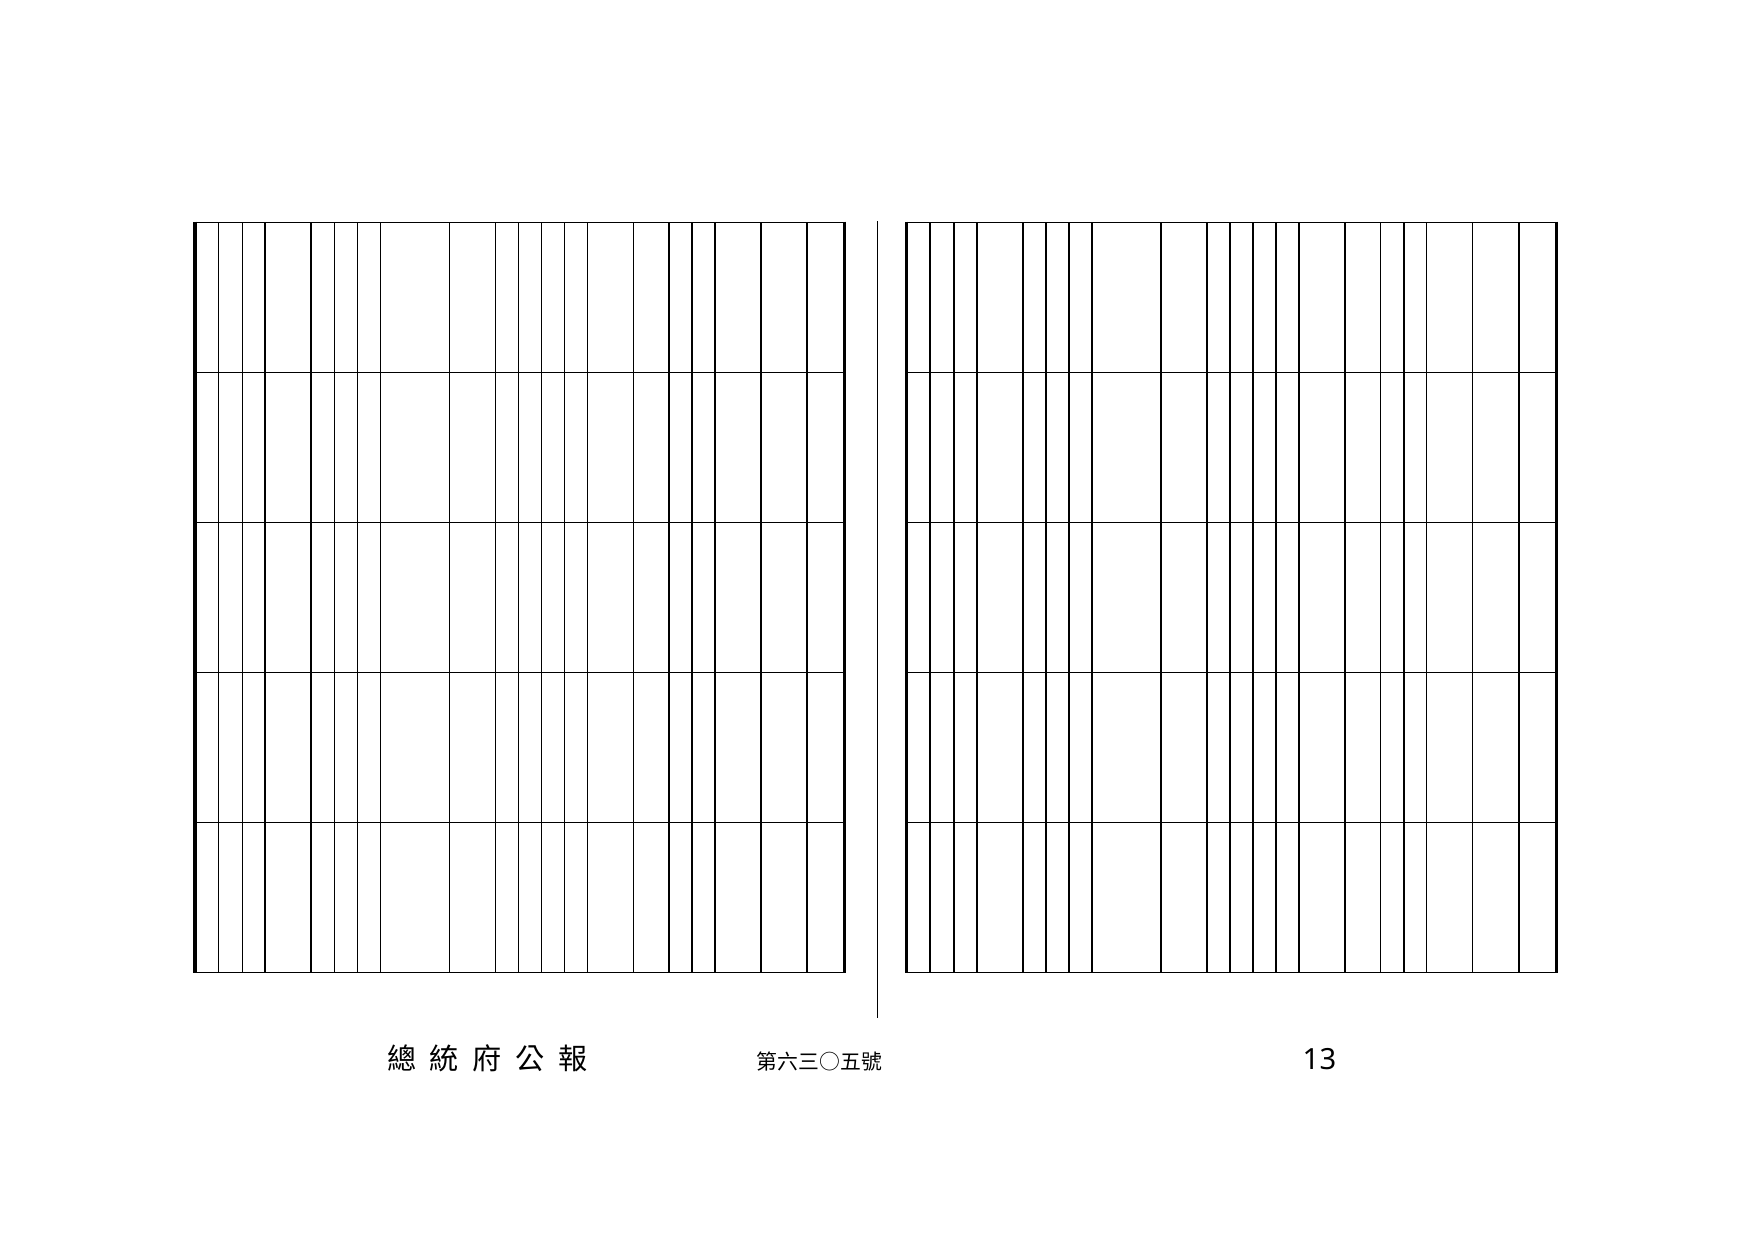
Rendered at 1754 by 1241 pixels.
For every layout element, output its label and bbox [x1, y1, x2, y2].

table_cell [542, 373, 564, 522]
table_cell [908, 673, 929, 822]
table_cell [955, 673, 976, 822]
table_cell [450, 673, 472, 822]
table_cell [403, 523, 426, 672]
table_cell [426, 373, 449, 522]
table_cell [1047, 523, 1068, 672]
table_cell [693, 823, 714, 972]
table_cell [381, 523, 403, 672]
table_cell [1254, 673, 1275, 822]
table_cell [426, 673, 449, 822]
table_cell [1427, 523, 1450, 672]
table_cell [1184, 673, 1206, 822]
table_cell [1162, 673, 1184, 822]
table_cell [1520, 673, 1555, 822]
table_cell [1208, 823, 1229, 972]
table_cell [762, 673, 784, 822]
table_cell [784, 673, 806, 822]
table_cell [738, 823, 760, 972]
table_cell [496, 373, 518, 522]
table_cell [219, 223, 242, 372]
table_cell [519, 823, 541, 972]
table_cell [197, 673, 218, 822]
table_cell [288, 673, 310, 822]
table_cell [955, 523, 976, 672]
table_cell [784, 223, 806, 372]
table_cell [931, 223, 953, 372]
table_cell [1322, 823, 1344, 972]
table_cell [1184, 223, 1206, 372]
table_cell [1070, 223, 1091, 372]
table_cell [542, 823, 564, 972]
table_cell [634, 823, 668, 972]
table_cell [450, 373, 472, 522]
table_cell [1093, 373, 1115, 522]
table_cell [219, 823, 242, 972]
table_cell [1024, 223, 1045, 372]
table_cell [197, 523, 218, 672]
table_cell [243, 523, 264, 672]
table_cell [565, 823, 587, 972]
table_cell [473, 523, 495, 672]
table_cell [197, 823, 218, 972]
table_cell [312, 373, 334, 522]
table_cell [288, 523, 310, 672]
table_cell [762, 523, 784, 672]
table_cell [670, 523, 691, 672]
table_cell [565, 523, 587, 672]
table_cell [611, 373, 633, 522]
table_cell [1346, 673, 1380, 822]
table_cell [1300, 373, 1322, 522]
table_cell [1138, 523, 1160, 672]
table_cell [1231, 823, 1252, 972]
table_cell [1473, 373, 1496, 522]
table_cell [784, 523, 806, 672]
table_cell [634, 223, 668, 372]
table_cell [426, 523, 449, 672]
table_cell [808, 373, 843, 522]
table_cell [496, 223, 518, 372]
table_cell [1047, 673, 1068, 822]
table_cell [266, 373, 288, 522]
table_cell [542, 523, 564, 672]
table_cell [473, 673, 495, 822]
table_cell [335, 223, 357, 372]
table_cell [1184, 823, 1206, 972]
table_cell [1047, 373, 1068, 522]
table_cell [1346, 223, 1380, 372]
table_cell [634, 673, 668, 822]
table_cell [611, 823, 633, 972]
table_cell [588, 673, 611, 822]
table_cell [762, 823, 784, 972]
table_cell [1208, 373, 1229, 522]
table_cell [1070, 823, 1091, 972]
table_cell [219, 523, 242, 672]
table_cell [1254, 373, 1275, 522]
table_cell [931, 523, 953, 672]
table_cell [473, 223, 495, 372]
table_cell [670, 223, 691, 372]
table_cell [1254, 523, 1275, 672]
table_cell [473, 373, 495, 522]
table_cell [335, 373, 357, 522]
table_cell [1346, 373, 1380, 522]
table_cell [1427, 223, 1450, 372]
table_cell [450, 523, 472, 672]
table_cell [1138, 373, 1160, 522]
table_cell [288, 823, 310, 972]
table_cell [1047, 223, 1068, 372]
table_cell [1322, 373, 1344, 522]
table_cell [716, 373, 738, 522]
table_cell [1322, 673, 1344, 822]
table_cell [1277, 223, 1298, 372]
table_cell [1047, 823, 1068, 972]
table_cell [1070, 373, 1091, 522]
table_cell [762, 373, 784, 522]
table_cell [1322, 223, 1344, 372]
table_cell [1162, 823, 1184, 972]
table_cell [426, 823, 449, 972]
table_cell [1427, 673, 1450, 822]
table_cell [978, 523, 1000, 672]
table_cell [1405, 523, 1426, 672]
table_cell [1000, 823, 1022, 972]
table_cell [1450, 523, 1472, 672]
table_cell [1162, 223, 1184, 372]
table_cell [542, 223, 564, 372]
table_cell [565, 223, 587, 372]
table_cell [1300, 523, 1322, 672]
table_cell [312, 823, 334, 972]
table_cell [738, 673, 760, 822]
table_cell [450, 223, 472, 372]
table_cell [693, 523, 714, 672]
table_cell [588, 223, 611, 372]
table_cell [808, 823, 843, 972]
table_cell [1473, 223, 1496, 372]
table_cell [312, 523, 334, 672]
table_cell [1450, 223, 1472, 372]
table_cell [1138, 223, 1160, 372]
table_cell [670, 823, 691, 972]
table_cell [381, 223, 403, 372]
table_cell [358, 373, 380, 522]
table_cell [1115, 823, 1138, 972]
table_cell [611, 673, 633, 822]
table_cell [1520, 823, 1555, 972]
table_cell [1231, 523, 1252, 672]
table_cell [403, 823, 426, 972]
table_cell [1138, 823, 1160, 972]
table_cell [931, 673, 953, 822]
table_cell [1024, 823, 1045, 972]
table_cell [496, 673, 518, 822]
table_cell [1346, 523, 1380, 672]
table_cell [978, 673, 1000, 822]
table_cell [1277, 823, 1298, 972]
table_cell [1450, 373, 1472, 522]
table_cell [1450, 673, 1472, 822]
table_cell [266, 223, 288, 372]
table_cell [1184, 373, 1206, 522]
table_cell [496, 523, 518, 672]
table_cell [1254, 823, 1275, 972]
table_cell [1254, 223, 1275, 372]
table_cell [1231, 373, 1252, 522]
table_cell [1381, 673, 1403, 822]
table_cell [1093, 523, 1115, 672]
table_cell [1000, 673, 1022, 822]
table_cell [808, 673, 843, 822]
table_cell [908, 523, 929, 672]
table_cell [358, 823, 380, 972]
table_cell [1346, 823, 1380, 972]
table_cell [1231, 673, 1252, 822]
table_cell [1496, 823, 1518, 972]
table_cell [381, 373, 403, 522]
table_cell [403, 223, 426, 372]
table_cell [219, 373, 242, 522]
table_cell [738, 523, 760, 672]
table_cell [243, 223, 264, 372]
table_cell [1024, 523, 1045, 672]
table_cell [381, 823, 403, 972]
table_cell [1093, 673, 1115, 822]
table_cell [288, 373, 310, 522]
table_cell [611, 523, 633, 672]
table_cell [1115, 373, 1138, 522]
table_cell [931, 373, 953, 522]
table_cell [1300, 673, 1322, 822]
table_cell [670, 373, 691, 522]
table_cell [588, 823, 611, 972]
table_cell [1496, 523, 1518, 672]
table_cell [1300, 223, 1322, 372]
table_cell [1277, 523, 1298, 672]
table_cell [1405, 823, 1426, 972]
table_cell [1300, 823, 1322, 972]
table_cell [1000, 523, 1022, 672]
table_cell [1184, 523, 1206, 672]
table_cell [908, 223, 929, 372]
table_cell [243, 823, 264, 972]
table_cell [1405, 223, 1426, 372]
table_cell [1208, 673, 1229, 822]
table_cell [1381, 823, 1403, 972]
table_cell [693, 373, 714, 522]
table_cell [634, 523, 668, 672]
table_cell [1496, 373, 1518, 522]
table_cell [670, 673, 691, 822]
table_cell [693, 673, 714, 822]
table_cell [784, 373, 806, 522]
table_cell [565, 673, 587, 822]
table_cell [1208, 223, 1229, 372]
table_cell [1093, 223, 1115, 372]
table_cell [1115, 673, 1138, 822]
table_cell [1381, 523, 1403, 672]
table_cell [219, 673, 242, 822]
table_cell [288, 223, 310, 372]
table_cell [403, 673, 426, 822]
table_cell [1000, 373, 1022, 522]
table_cell [1208, 523, 1229, 672]
table_cell [1381, 223, 1403, 372]
table_cell [519, 223, 541, 372]
table_cell [716, 523, 738, 672]
table_cell [1473, 523, 1496, 672]
table_cell [243, 673, 264, 822]
table_cell [1277, 373, 1298, 522]
table_cell [1277, 673, 1298, 822]
table_cell [403, 373, 426, 522]
table_cell [1138, 673, 1160, 822]
table_cell [634, 373, 668, 522]
table_cell [266, 823, 288, 972]
table_cell [931, 823, 953, 972]
table_cell [473, 823, 495, 972]
table_cell [1405, 673, 1426, 822]
table_cell [716, 673, 738, 822]
table_cell [978, 223, 1000, 372]
table_cell [738, 373, 760, 522]
table_cell [335, 673, 357, 822]
table_cell [1473, 823, 1496, 972]
table_cell [335, 823, 357, 972]
table_cell [1520, 223, 1555, 372]
table_cell [1162, 523, 1184, 672]
table_cell [496, 823, 518, 972]
table_cell [519, 673, 541, 822]
table_cell [1231, 223, 1252, 372]
table_cell [266, 523, 288, 672]
table_cell [955, 373, 976, 522]
table_cell [519, 523, 541, 672]
table_cell [693, 223, 714, 372]
table_cell [1070, 673, 1091, 822]
table_cell [243, 373, 264, 522]
table_cell [808, 223, 843, 372]
table_cell [1496, 223, 1518, 372]
table_cell [1024, 373, 1045, 522]
table_cell [738, 223, 760, 372]
table_cell [1024, 673, 1045, 822]
table_cell [1496, 673, 1518, 822]
table_cell [266, 673, 288, 822]
table_cell [312, 673, 334, 822]
table_cell [426, 223, 449, 372]
table_cell [1070, 523, 1091, 672]
table_cell [955, 823, 976, 972]
table_cell [358, 673, 380, 822]
table_cell [519, 373, 541, 522]
table_cell [1427, 823, 1450, 972]
table_cell [1405, 373, 1426, 522]
table_cell [784, 823, 806, 972]
table_cell [1115, 523, 1138, 672]
table_cell [1520, 523, 1555, 672]
table_cell [978, 823, 1000, 972]
table_cell [1427, 373, 1450, 522]
table_cell [197, 223, 218, 372]
table_cell [908, 373, 929, 522]
table_cell [808, 523, 843, 672]
table_cell [1115, 223, 1138, 372]
table_cell [611, 223, 633, 372]
table_cell [716, 223, 738, 372]
table_cell [312, 223, 334, 372]
table_cell [762, 223, 784, 372]
table_cell [335, 523, 357, 672]
table_cell [908, 823, 929, 972]
table_cell [358, 523, 380, 672]
table_cell [955, 223, 976, 372]
table_cell [1322, 523, 1344, 672]
table_cell [1473, 673, 1496, 822]
table_cell [588, 523, 611, 672]
table_cell [1381, 373, 1403, 522]
table_cell [1450, 823, 1472, 972]
table_cell [978, 373, 1000, 522]
table_cell [358, 223, 380, 372]
table_cell [1520, 373, 1555, 522]
table_cell [1000, 223, 1022, 372]
table_cell [1162, 373, 1184, 522]
table_cell [542, 673, 564, 822]
table_cell [1093, 823, 1115, 972]
table_cell [716, 823, 738, 972]
table_cell [381, 673, 403, 822]
table_cell [450, 823, 472, 972]
table_cell [197, 373, 218, 522]
table_cell [588, 373, 611, 522]
table_cell [565, 373, 587, 522]
